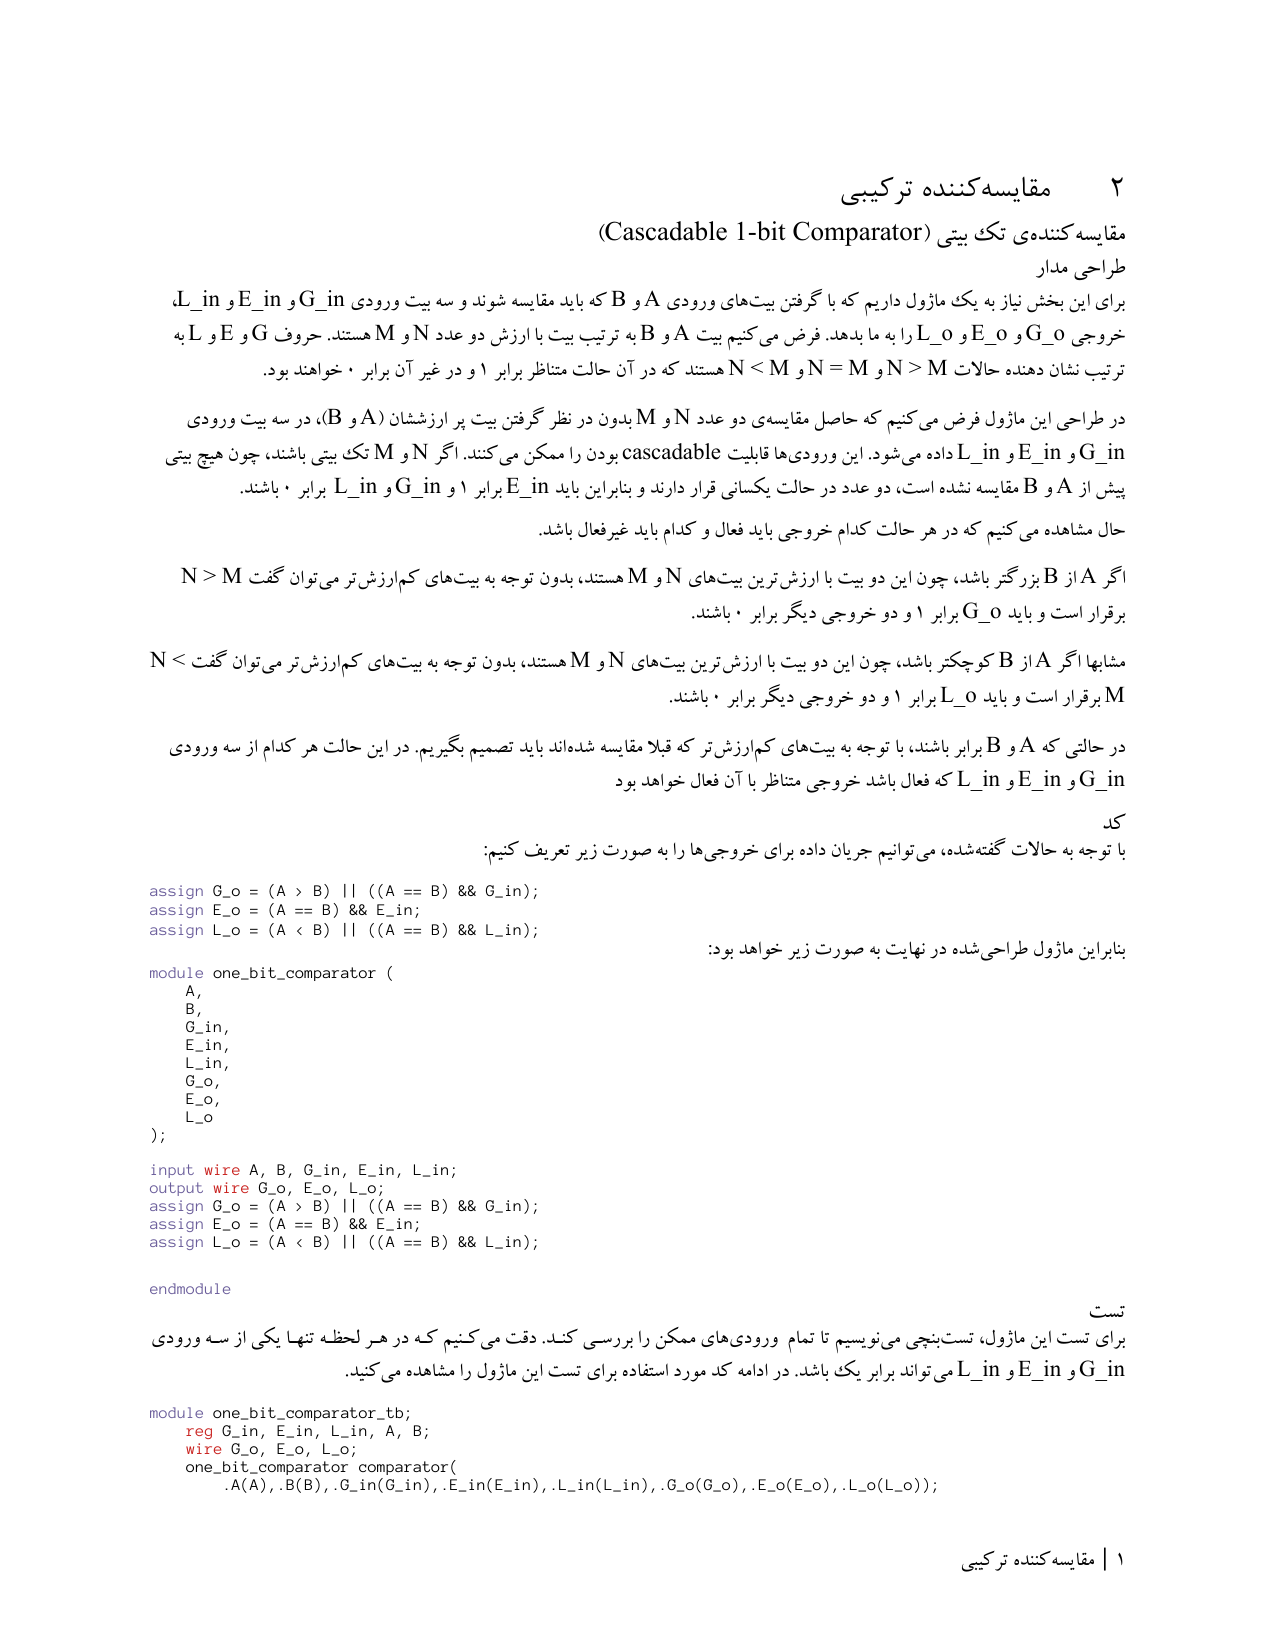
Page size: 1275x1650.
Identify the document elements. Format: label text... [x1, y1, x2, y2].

text برای این بخش نیاز به یک ماژول داریم که با گرفتن بیت‌های ورودی A و B که باید مقایسه شوند و سه بیت ورودی G_in و E_in و L_in، خروجی G_o و E_o و L_o را به ما بدهد. فرض می‌کنیم بیت A و B به ترتیب بیت با ارزش دو عدد N و M هستند. حروف G و E و L به ترتیب نشان دهنده حالات N > M و N = M و N < M هستند که در آن حالت متناظر برابر 1 و در غیر آن برابر 0 خواهند بود. [150, 285, 1125, 384]
subtitle مقایسه‌کننده ترکیبی [150, 175, 1125, 208]
text E_o, [150, 1091, 1125, 1107]
text input wire A, B, G_in, E_in, L_in; [150, 1162, 1125, 1179]
text اگر A از B بزرگتر باشد، چون این دو بیت با ارزش‌ترین بیت‌های N و M هستند، بدون توجه به بیت‌های کم‌ارزش‌تر می‌توان گفت N > M برقرار است و باید G_o برابر 1 و دو خروجی دیگر برابر 0 باشند. [150, 563, 1125, 627]
text B, [150, 1001, 1125, 1018]
text endmodule [150, 1281, 1125, 1298]
text L_in, [150, 1055, 1125, 1071]
text ); [150, 1126, 1125, 1161]
text assign L_o = (A < B) || ((A == B) && L_in); [150, 921, 1125, 938]
text برای تست این ماژول، تست‌بنچی می‌نویسیم تا تمام ورودی‌های ممکن را بررسی کند. دقت می‌کنیم که در هر لحظه تنها یکی از سه ورودی G_in و E_in و L_in می‌تواند برابر یک باشد. در ادامه کد مورد استفاده برای تست این ماژول را مشاهده می‌کنید. [150, 1330, 1125, 1386]
text E_in, [150, 1037, 1125, 1053]
text در طراحی این ماژول فرض می‌کنیم که حاصل مقایسه‌ی دو عدد N و M بدون در نظر گرفتن بیت پر ارزششان (A و B)، در سه بیت ورودی G_in و E_in و L_in داده می‌شود. این ورودی‌ها قابلیت cascadable بودن را ممکن می‌کنند. اگر N و M تک بیتی باشند، چون هیچ بیتی پیش از A و B مقایسه نشده است، دو عدد در حالت یکسانی قرار دارند و بنابراین باید E_in برابر 1 و G_in و L_in برابر 0 باشند. [150, 403, 1125, 502]
text one_bit_comparator comparator( [150, 1458, 1125, 1475]
text حال مشاهده می‌کنیم که در هر حالت کدام خروجی باید فعال و کدام باید غیرفعال باشد. [150, 522, 1125, 544]
text assign L_o = (A < B) || ((A == B) && L_in); [150, 1234, 1125, 1279]
subtitle کد [150, 815, 1125, 840]
text assign G_o = (A > B) || ((A == B) && G_in); [150, 1198, 1125, 1215]
text با توجه به حالات گفته‌شده، می‌توانیم جریان داده برای خروجی‌ها را به صورت زیر تعریف کنیم: [150, 842, 1125, 865]
text wire G_o, E_o, L_o; [150, 1441, 1125, 1457]
text مشابها اگر A از B کوچکتر باشد، چون این دو بیت با ارزش‌ترین بیت‌های N و M هستند، بدون توجه به بیت‌های کم‌ارزش‌تر می‌توان گفت N < M برقرار است و باید L_o برابر 1 و دو خروجی دیگر برابر 0 باشند. [150, 646, 1125, 712]
text G_in, [150, 1019, 1125, 1036]
text module one_bit_comparator_tb; [150, 1405, 1125, 1421]
text reg G_in, E_in, L_in, A, B; [150, 1423, 1125, 1439]
text در حالتی که A و B برابر باشند، با توجه به بیت‌های کم‌ارزش‌تر که قبلا مقایسه شده‌اند باید تصمیم بگیریم. در این حالت هر کدام از سه ورودی G_in و E_in و L_in که فعال باشد خروجی متناظر با آن فعال خواهد بود [150, 731, 1125, 796]
text بنابراین ماژول طراحی‌شده در نهایت به صورت زیر خواهد بود: [150, 940, 1125, 963]
text assign G_o = (A > B) || ((A == B) && G_in); [150, 883, 1125, 899]
text assign E_o = (A == B) && E_in; [150, 902, 1125, 919]
subtitle مقایسه‌کننده‌ی تک بیتی (Cascadable 1-bit Comparator) [150, 215, 1125, 251]
subtitle تست [150, 1303, 1125, 1328]
subtitle طراحی مدار [150, 258, 1125, 283]
text .A(A),.B(B),.G_in(G_in),.E_in(E_in),.L_in(L_in),.G_o(G_o),.E_o(E_o),.L_o(L_o)); [150, 1476, 1125, 1493]
text G_o, [150, 1073, 1125, 1089]
text assign E_o = (A == B) && E_in; [150, 1216, 1125, 1233]
text A, [150, 983, 1125, 1000]
text L_o [150, 1108, 1125, 1125]
text output wire G_o, E_o, L_o; [150, 1180, 1125, 1197]
text module one_bit_comparator ( [150, 965, 1125, 982]
